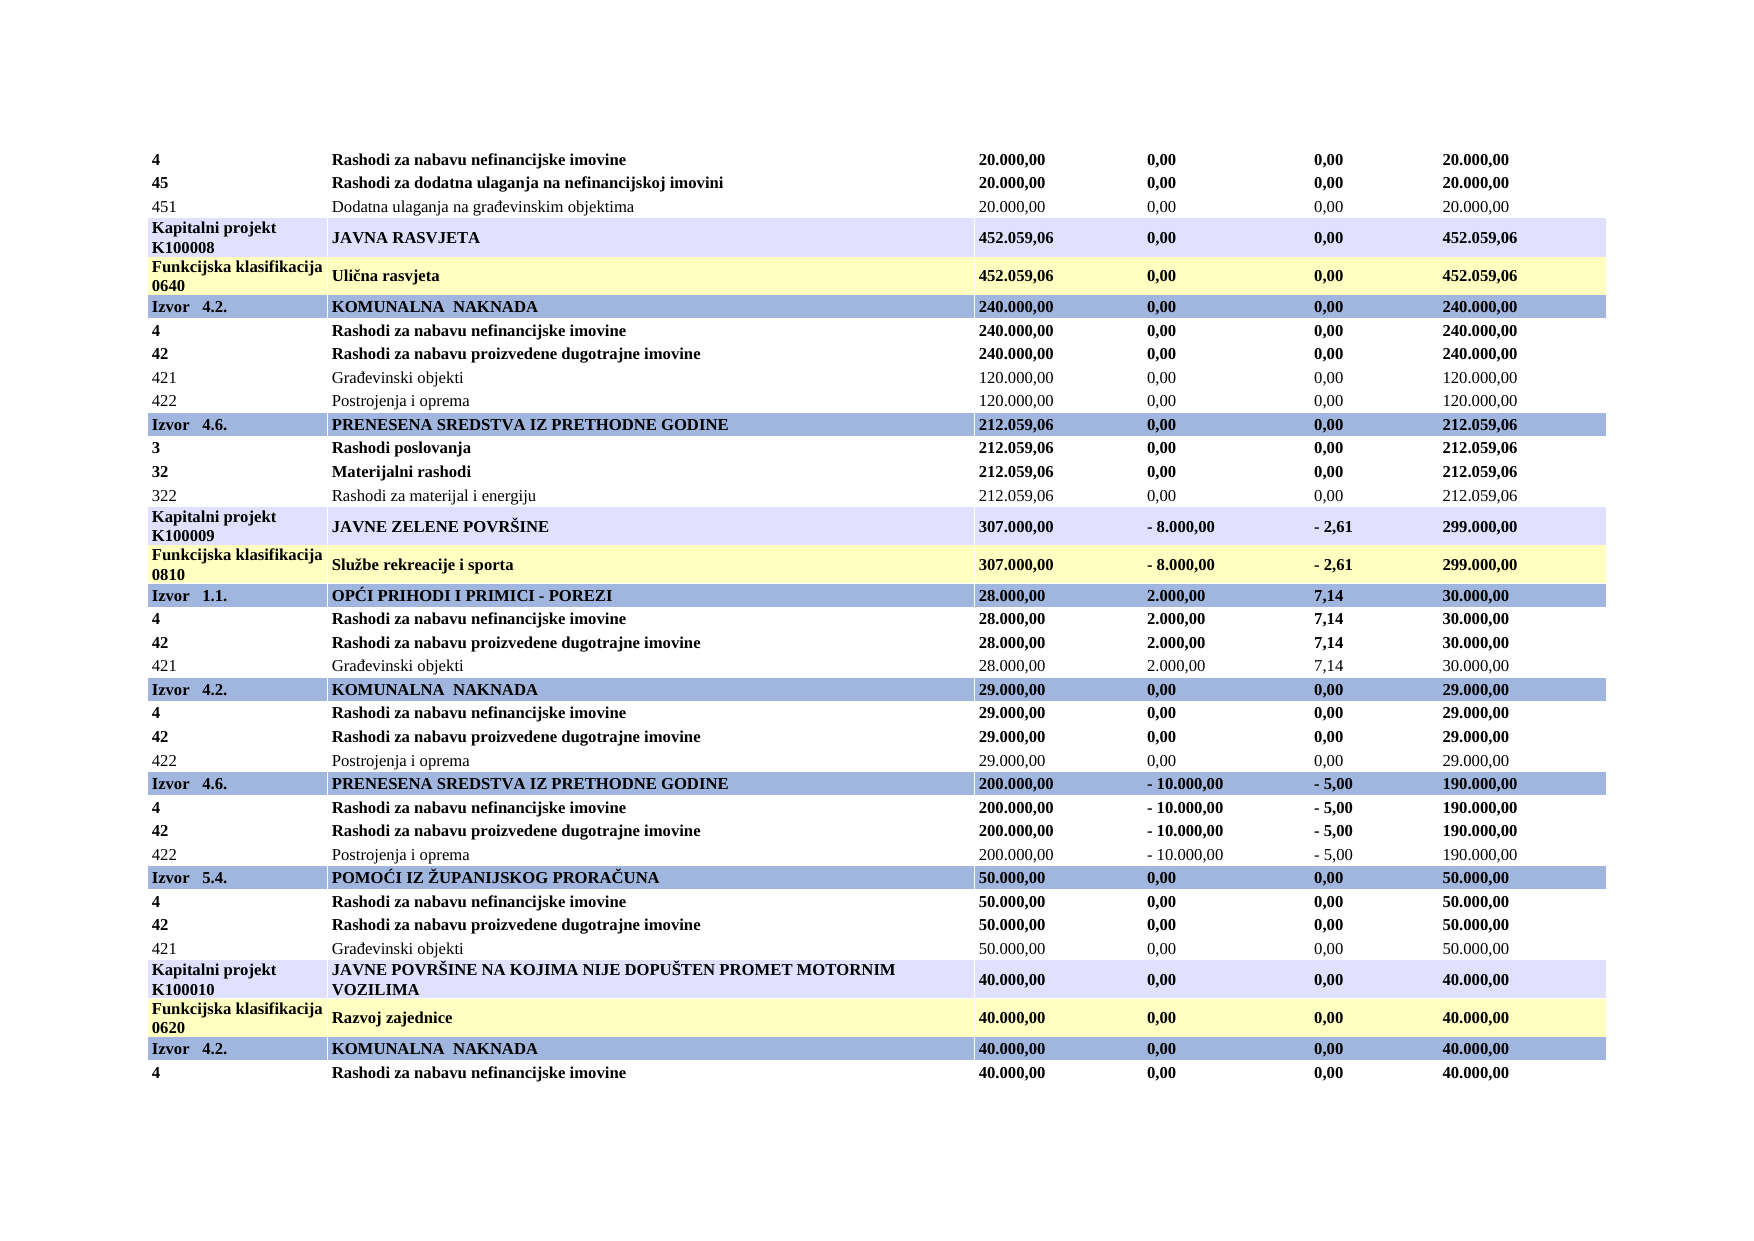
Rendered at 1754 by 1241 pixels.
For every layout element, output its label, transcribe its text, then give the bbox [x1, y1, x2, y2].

table_cell 0,00 [1310, 436, 1438, 460]
table_cell 322 [148, 483, 327, 507]
table_cell Rashodi za nabavu proizvedene dugotrajne imovine [328, 631, 974, 654]
table_cell Rashodi za nabavu nefinancijske imovine [328, 795, 974, 819]
table_cell 28.000,00 [975, 631, 1143, 654]
table_cell 421 [148, 366, 327, 389]
table_cell Rashodi za nabavu nefinancijske imovine [328, 1060, 974, 1084]
table_cell 0,00 [1310, 195, 1438, 218]
table_cell Funkcijska klasifikacija 0620 [148, 999, 327, 1037]
table_cell 0,00 [1310, 725, 1438, 748]
table_cell 20.000,00 [1438, 171, 1606, 195]
table_cell 40.000,00 [975, 1037, 1143, 1060]
table_cell 212.059,06 [975, 483, 1143, 507]
table_cell 0,00 [1143, 483, 1310, 507]
table_cell 29.000,00 [1438, 678, 1606, 701]
table_cell 0,00 [1310, 148, 1438, 171]
table_cell 4 [148, 1060, 327, 1084]
table_cell 240.000,00 [1438, 295, 1606, 318]
table_cell 7,14 [1310, 584, 1438, 607]
table_cell - 5,00 [1310, 772, 1438, 795]
table_cell 42 [148, 725, 327, 748]
table_cell 0,00 [1310, 342, 1438, 366]
table_cell Rashodi za nabavu proizvedene dugotrajne imovine [328, 725, 974, 748]
table_cell 50.000,00 [1438, 937, 1606, 960]
table_cell 0,00 [1143, 195, 1310, 218]
table_cell 0,00 [1143, 937, 1310, 960]
table_cell 0,00 [1143, 436, 1310, 460]
table_cell Rashodi za nabavu nefinancijske imovine [328, 319, 974, 342]
table_cell JAVNA RASVJETA [328, 218, 974, 257]
table_cell 452.059,06 [1438, 257, 1606, 295]
table_cell - 5,00 [1310, 795, 1438, 819]
table_cell Postrojenja i oprema [328, 748, 974, 772]
table_cell 0,00 [1310, 483, 1438, 507]
table_cell 452.059,06 [975, 218, 1143, 257]
table_cell 45 [148, 171, 327, 195]
table_cell Rashodi za nabavu proizvedene dugotrajne imovine [328, 819, 974, 842]
table_cell 2.000,00 [1143, 654, 1310, 678]
table_cell 20.000,00 [975, 171, 1143, 195]
table_cell 0,00 [1143, 748, 1310, 772]
table_cell 421 [148, 937, 327, 960]
table_cell 422 [148, 843, 327, 866]
table_cell 200.000,00 [975, 772, 1143, 795]
table_cell 0,00 [1143, 866, 1310, 889]
table_cell 0,00 [1310, 999, 1438, 1037]
table_cell 212.059,06 [975, 436, 1143, 460]
table_cell - 5,00 [1310, 843, 1438, 866]
table_cell 4 [148, 607, 327, 631]
table_cell 30.000,00 [1438, 584, 1606, 607]
table_cell 120.000,00 [975, 366, 1143, 389]
table_cell 0,00 [1310, 866, 1438, 889]
table_cell 42 [148, 819, 327, 842]
table_cell 0,00 [1310, 937, 1438, 960]
table_cell JAVNE ZELENE POVRŠINE [328, 507, 974, 545]
table_cell 29.000,00 [1438, 701, 1606, 725]
table_cell Rashodi za nabavu proizvedene dugotrajne imovine [328, 913, 974, 937]
table_cell Rashodi za nabavu nefinancijske imovine [328, 701, 974, 725]
table_cell Dodatna ulaganja na građevinskim objektima [328, 195, 974, 218]
table_cell 4 [148, 148, 327, 171]
table_cell Razvoj zajednice [328, 999, 974, 1037]
table_cell 212.059,06 [1438, 413, 1606, 436]
table_cell 0,00 [1310, 218, 1438, 257]
table_cell 190.000,00 [1438, 819, 1606, 842]
table_cell Funkcijska klasifikacija 0810 [148, 545, 327, 583]
table_cell Službe rekreacije i sporta [328, 545, 974, 583]
table_cell 0,00 [1310, 1060, 1438, 1084]
table_cell 4 [148, 890, 327, 913]
table_cell 7,14 [1310, 631, 1438, 654]
table_cell 190.000,00 [1438, 843, 1606, 866]
table_cell Kapitalni projekt K100009 [148, 507, 327, 545]
table_cell 421 [148, 654, 327, 678]
table_cell 29.000,00 [975, 725, 1143, 748]
table_cell 29.000,00 [1438, 725, 1606, 748]
table_cell 452.059,06 [975, 257, 1143, 295]
table_cell Rashodi za nabavu proizvedene dugotrajne imovine [328, 342, 974, 366]
table_cell 307.000,00 [975, 507, 1143, 545]
table_cell 0,00 [1310, 460, 1438, 483]
table_cell 4 [148, 701, 327, 725]
table_cell 240.000,00 [1438, 319, 1606, 342]
table_cell 0,00 [1310, 913, 1438, 937]
table_cell 0,00 [1310, 748, 1438, 772]
table_cell 0,00 [1143, 218, 1310, 257]
table_cell 0,00 [1310, 257, 1438, 295]
table_cell Kapitalni projekt K100010 [148, 960, 327, 998]
table_cell 240.000,00 [975, 319, 1143, 342]
table_cell 29.000,00 [975, 678, 1143, 701]
table_cell 32 [148, 460, 327, 483]
table_cell 307.000,00 [975, 545, 1143, 583]
table_cell 50.000,00 [975, 866, 1143, 889]
table_cell POMOĆI IZ ŽUPANIJSKOG PRORAČUNA [328, 866, 974, 889]
table_cell 42 [148, 342, 327, 366]
table_cell 0,00 [1310, 678, 1438, 701]
table_cell 50.000,00 [1438, 866, 1606, 889]
table_cell 29.000,00 [975, 748, 1143, 772]
table_cell 30.000,00 [1438, 631, 1606, 654]
table_cell 4 [148, 795, 327, 819]
table_cell Rashodi za nabavu nefinancijske imovine [328, 148, 974, 171]
table_cell KOMUNALNA NAKNADA [328, 678, 974, 701]
table_cell 40.000,00 [975, 1060, 1143, 1084]
table_cell 0,00 [1310, 319, 1438, 342]
table_cell 7,14 [1310, 654, 1438, 678]
table_cell 120.000,00 [1438, 389, 1606, 413]
table_cell 0,00 [1310, 701, 1438, 725]
table_cell Izvor 4.2. [148, 1037, 327, 1060]
table_cell Građevinski objekti [328, 654, 974, 678]
table_cell Ulična rasvjeta [328, 257, 974, 295]
table_cell Rashodi za dodatna ulaganja na nefinancijskoj imovini [328, 171, 974, 195]
table_cell 0,00 [1310, 295, 1438, 318]
table_cell 40.000,00 [975, 960, 1143, 998]
table_cell 200.000,00 [975, 795, 1143, 819]
table_cell 200.000,00 [975, 843, 1143, 866]
table_cell 299.000,00 [1438, 507, 1606, 545]
table_cell 0,00 [1310, 171, 1438, 195]
table_cell 212.059,06 [1438, 460, 1606, 483]
table_cell 240.000,00 [975, 295, 1143, 318]
table_cell 0,00 [1143, 389, 1310, 413]
table_cell 0,00 [1143, 460, 1310, 483]
table_cell 40.000,00 [1438, 960, 1606, 998]
table_cell 0,00 [1310, 413, 1438, 436]
table_cell 40.000,00 [1438, 1037, 1606, 1060]
table_cell 2.000,00 [1143, 631, 1310, 654]
table_cell 452.059,06 [1438, 218, 1606, 257]
table_cell 0,00 [1143, 342, 1310, 366]
table_cell 0,00 [1143, 413, 1310, 436]
table_cell PRENESENA SREDSTVA IZ PRETHODNE GODINE [328, 772, 974, 795]
table_cell - 10.000,00 [1143, 819, 1310, 842]
table_cell 29.000,00 [1438, 748, 1606, 772]
table_cell 0,00 [1143, 366, 1310, 389]
table_cell 40.000,00 [975, 999, 1143, 1037]
table_cell - 2,61 [1310, 507, 1438, 545]
table_cell 50.000,00 [1438, 890, 1606, 913]
table_cell 0,00 [1143, 999, 1310, 1037]
table_cell - 8.000,00 [1143, 507, 1310, 545]
table_cell Postrojenja i oprema [328, 389, 974, 413]
table_cell 0,00 [1143, 1060, 1310, 1084]
table_cell Kapitalni projekt K100008 [148, 218, 327, 257]
table_cell Postrojenja i oprema [328, 843, 974, 866]
table_cell 0,00 [1310, 389, 1438, 413]
table_cell Rashodi za nabavu nefinancijske imovine [328, 890, 974, 913]
table_cell - 2,61 [1310, 545, 1438, 583]
table_cell 3 [148, 436, 327, 460]
table_cell Građevinski objekti [328, 366, 974, 389]
table_cell 0,00 [1143, 257, 1310, 295]
table_cell 28.000,00 [975, 607, 1143, 631]
table_cell 212.059,06 [975, 413, 1143, 436]
table_cell 20.000,00 [1438, 148, 1606, 171]
table_cell Izvor 4.2. [148, 295, 327, 318]
table_cell 240.000,00 [1438, 342, 1606, 366]
table_cell 28.000,00 [975, 584, 1143, 607]
table_cell 212.059,06 [1438, 436, 1606, 460]
table_cell Izvor 1.1. [148, 584, 327, 607]
table_cell 20.000,00 [975, 148, 1143, 171]
table_cell 20.000,00 [1438, 195, 1606, 218]
table_cell 0,00 [1310, 1037, 1438, 1060]
table_cell Rashodi poslovanja [328, 436, 974, 460]
table_cell 190.000,00 [1438, 795, 1606, 819]
table_cell 0,00 [1143, 913, 1310, 937]
table_cell 422 [148, 389, 327, 413]
table_cell Izvor 4.6. [148, 413, 327, 436]
table_cell Izvor 5.4. [148, 866, 327, 889]
table_cell 50.000,00 [975, 890, 1143, 913]
table_cell 50.000,00 [975, 937, 1143, 960]
table_cell JAVNE POVRŠINE NA KOJIMA NIJE DOPUŠTEN PROMET MOTORNIM VOZILIMA [328, 960, 974, 998]
table_cell 50.000,00 [975, 913, 1143, 937]
table_cell 0,00 [1310, 890, 1438, 913]
table_cell 0,00 [1143, 890, 1310, 913]
table_cell 299.000,00 [1438, 545, 1606, 583]
table_cell 28.000,00 [975, 654, 1143, 678]
table_cell 7,14 [1310, 607, 1438, 631]
table_cell 120.000,00 [1438, 366, 1606, 389]
table_cell 2.000,00 [1143, 584, 1310, 607]
table_cell 42 [148, 631, 327, 654]
table_cell - 8.000,00 [1143, 545, 1310, 583]
table_cell 40.000,00 [1438, 1060, 1606, 1084]
table_cell 2.000,00 [1143, 607, 1310, 631]
table_cell 29.000,00 [975, 701, 1143, 725]
table_cell 30.000,00 [1438, 607, 1606, 631]
table_cell 212.059,06 [975, 460, 1143, 483]
table_cell 0,00 [1143, 725, 1310, 748]
table_cell - 10.000,00 [1143, 772, 1310, 795]
table_cell 0,00 [1143, 148, 1310, 171]
table_cell 0,00 [1143, 295, 1310, 318]
table_cell 451 [148, 195, 327, 218]
table_cell 0,00 [1310, 366, 1438, 389]
table_cell Građevinski objekti [328, 937, 974, 960]
table_cell Izvor 4.2. [148, 678, 327, 701]
table_cell 120.000,00 [975, 389, 1143, 413]
table_cell 0,00 [1310, 960, 1438, 998]
table_cell 30.000,00 [1438, 654, 1606, 678]
table_cell 240.000,00 [975, 342, 1143, 366]
table_cell PRENESENA SREDSTVA IZ PRETHODNE GODINE [328, 413, 974, 436]
table_cell 42 [148, 913, 327, 937]
table_cell - 10.000,00 [1143, 795, 1310, 819]
table_cell 422 [148, 748, 327, 772]
table_cell Izvor 4.6. [148, 772, 327, 795]
table_cell Rashodi za nabavu nefinancijske imovine [328, 607, 974, 631]
table_cell 4 [148, 319, 327, 342]
table_cell Materijalni rashodi [328, 460, 974, 483]
table_cell - 5,00 [1310, 819, 1438, 842]
table_cell Funkcijska klasifikacija 0640 [148, 257, 327, 295]
table_cell OPĆI PRIHODI I PRIMICI - POREZI [328, 584, 974, 607]
table_cell 0,00 [1143, 701, 1310, 725]
table_cell KOMUNALNA NAKNADA [328, 295, 974, 318]
table_cell Rashodi za materijal i energiju [328, 483, 974, 507]
table_cell 50.000,00 [1438, 913, 1606, 937]
table_cell [148, 148, 1606, 1084]
table_cell 20.000,00 [975, 195, 1143, 218]
table_cell 212.059,06 [1438, 483, 1606, 507]
table_cell 0,00 [1143, 960, 1310, 998]
table_cell 40.000,00 [1438, 999, 1606, 1037]
table_cell 0,00 [1143, 1037, 1310, 1060]
table_cell - 10.000,00 [1143, 843, 1310, 866]
table_cell 0,00 [1143, 319, 1310, 342]
table_cell 190.000,00 [1438, 772, 1606, 795]
table_cell 0,00 [1143, 171, 1310, 195]
table_cell KOMUNALNA NAKNADA [328, 1037, 974, 1060]
table_cell 200.000,00 [975, 819, 1143, 842]
table_cell 0,00 [1143, 678, 1310, 701]
